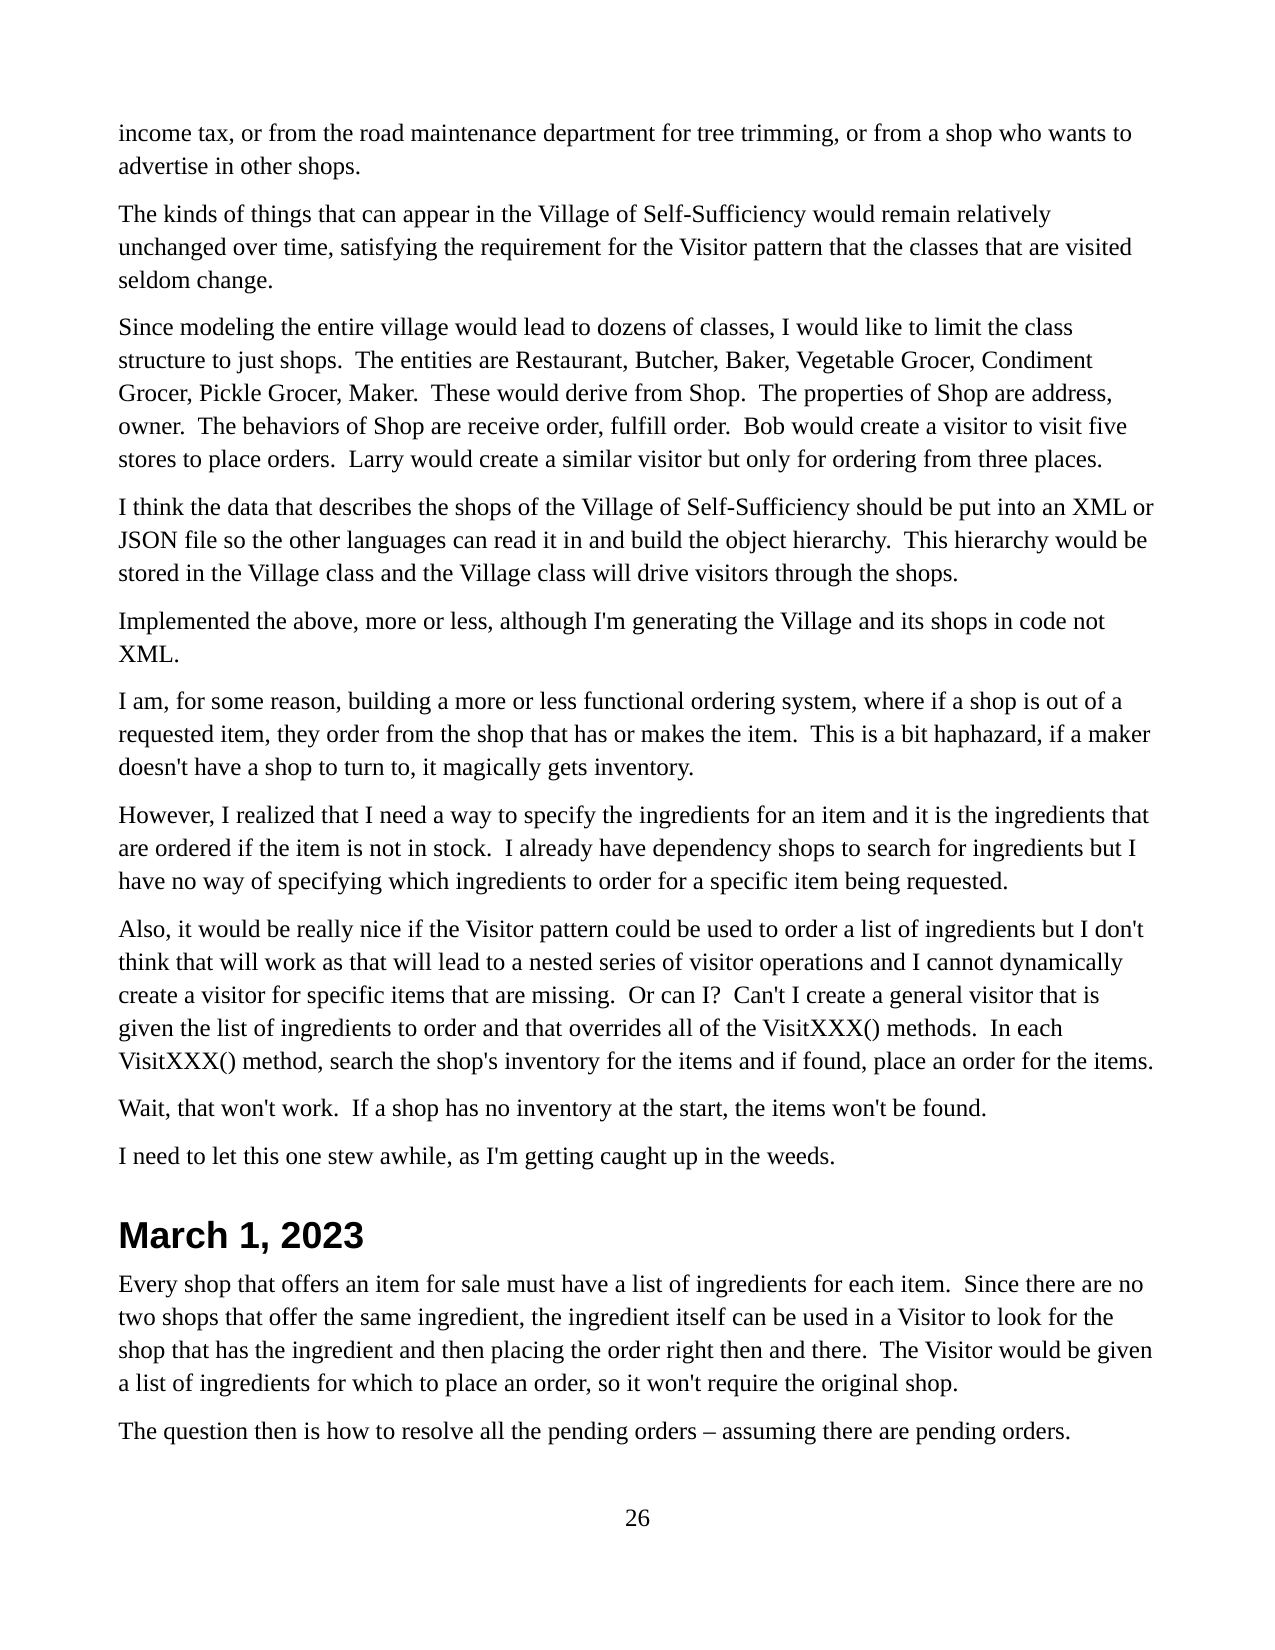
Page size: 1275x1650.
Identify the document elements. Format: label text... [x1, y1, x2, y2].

text I am, for some reason, building a more or less functional ordering system, where if a shop is out of a requested item, they order from the shop that has or makes the item. This is a bit haphazard, if a maker doesn't have a shop to turn to, it magically gets inventory. [118, 686, 1157, 781]
text Every shop that offers an item for sale must have a list of ingredients for each item. Since there are no two shops that offer the same ingredient, the ingredient itself can be used in a Visitor to look for the shop that has the ingredient and then placing the order right then and there. The Visitor would be given a list of ingredients for which to place an order, so it won't require the original shop. [118, 1269, 1157, 1397]
text The question then is how to resolve all the pending orders – assuming there are pending orders. [118, 1416, 1157, 1444]
text I think the data that describes the shops of the Village of Self-Sufficiency should be put into an XML or JSON file so the other languages can read it in and build the object hierarchy. This hierarchy would be stored in the Village class and the Village class will drive visitors through the shops. [118, 492, 1157, 587]
text Since modeling the entire village would lead to dozens of classes, I would like to limit the class structure to just shops. The entities are Restaurant, Butcher, Baker, Vegetable Grocer, Condiment Grocer, Pickle Grocer, Maker. These would derive from Shop. The properties of Shop are address, owner. The behaviors of Shop are receive order, fulfill order. Bob would create a visitor to visit five stores to place orders. Larry would create a similar visitor but only for ordering from three places. [118, 312, 1157, 473]
text Implemented the above, more or less, although I'm generating the Village and its shops in code not XML. [118, 606, 1157, 667]
text Wait, that won't work. If a shop has no inventory at the start, the items won't be found. [118, 1093, 1157, 1122]
text I need to let this one stew awhile, as I'm getting caught up in the weeds. [118, 1141, 1157, 1170]
text Also, it would be really nice if the Visitor pattern could be used to order a list of ingredients but I don't think that will work as that will lead to a nested series of visitor operations and I cannot dynamically create a visitor for specific items that are missing. Or can I? Can't I create a general visitor that is given the list of ingredients to order and that overrides all of the VisitXXX() methods. In each VisitXXX() method, search the shop's inventory for the items and if found, place an order for the items. [118, 914, 1157, 1074]
text income tax, or from the road maintenance department for tree trimming, or from a shop who wants to advertise in other shops. [118, 118, 1157, 180]
subtitle March 1, 2023 [118, 1213, 1157, 1257]
text However, I realized that I need a way to specify the ingredients for an item and it is the ingredients that are ordered if the item is not in stock. I already have dependency shops to search for ingredients but I have no way of specifying which ingredients to order for a specific item being requested. [118, 800, 1157, 895]
text The kinds of things that can appear in the Village of Self-Sufficiency would remain relatively unchanged over time, satisfying the requirement for the Visitor pattern that the classes that are visited seldom change. [118, 199, 1157, 293]
